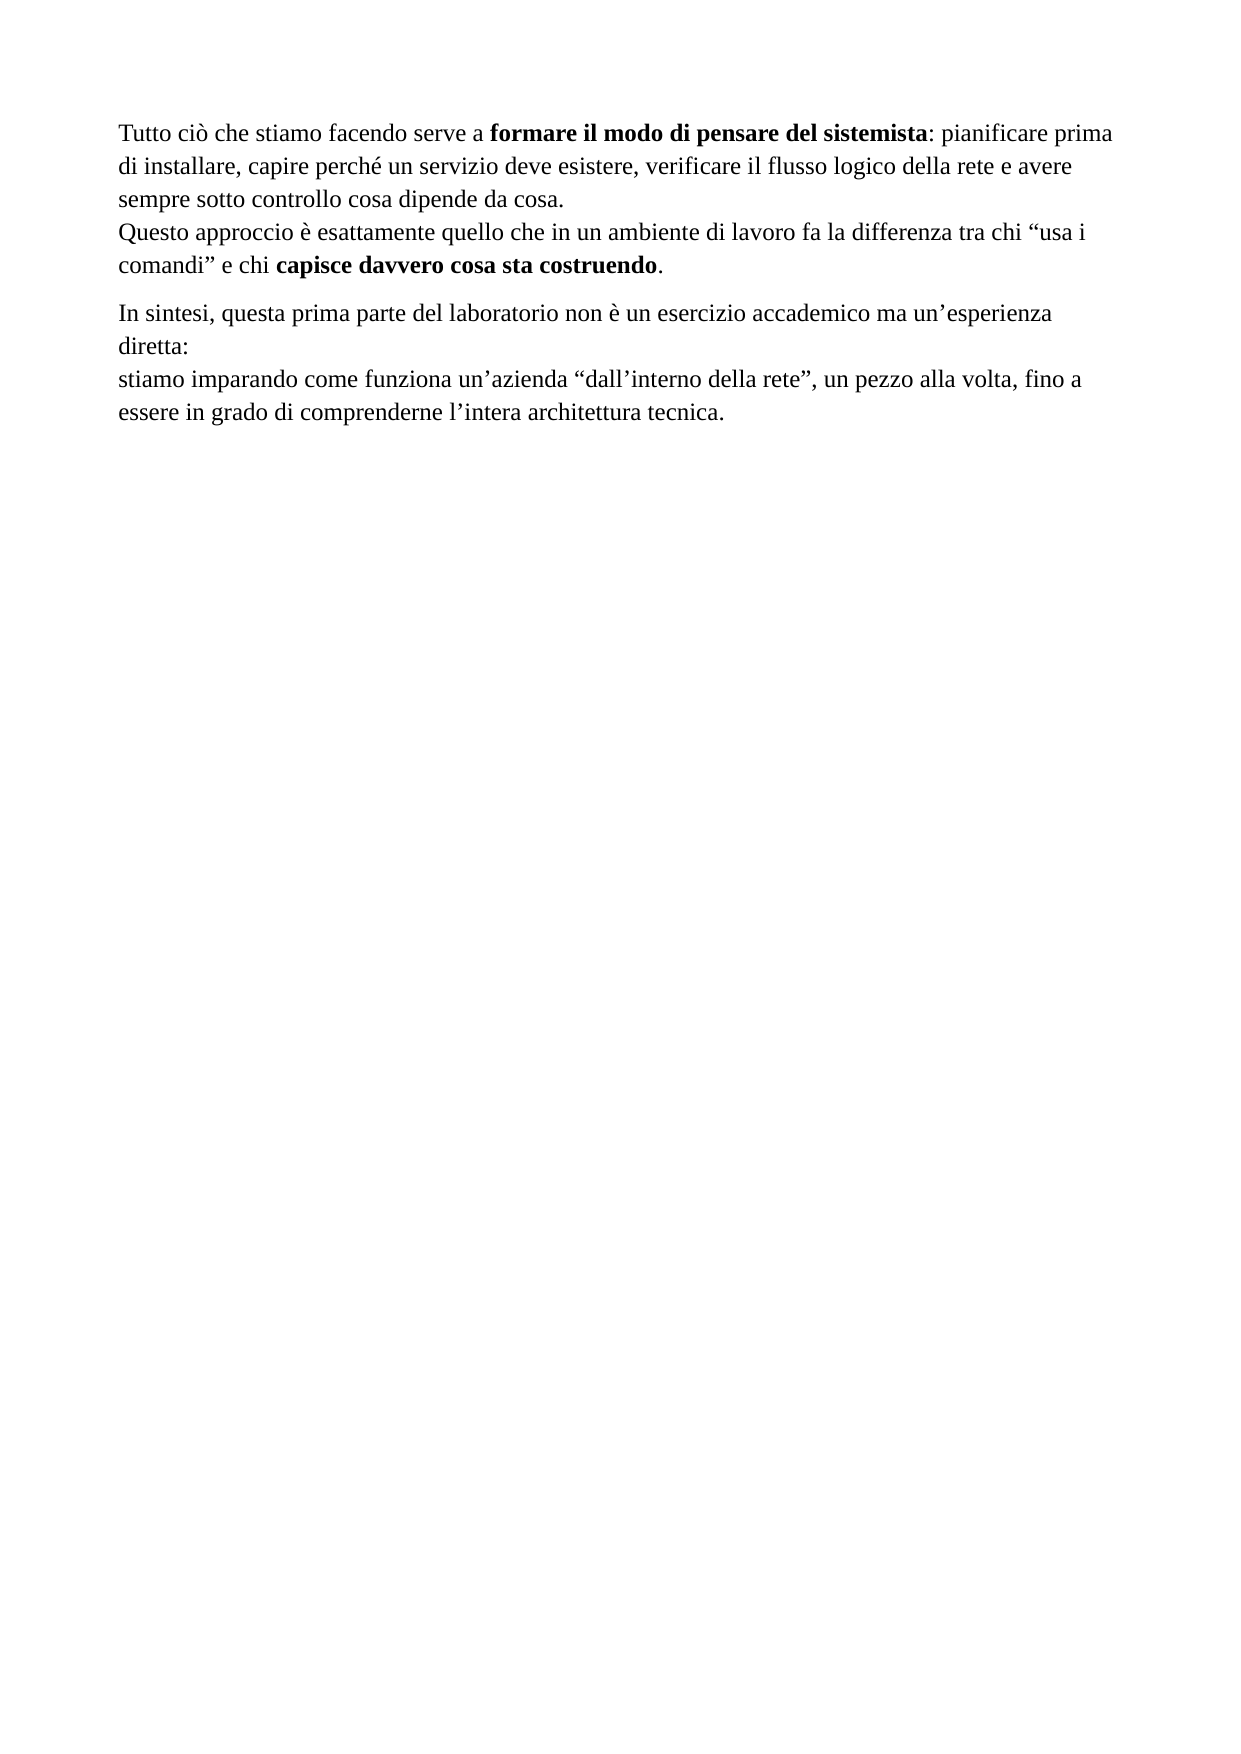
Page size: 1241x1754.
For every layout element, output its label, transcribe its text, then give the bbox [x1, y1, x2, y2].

text In sintesi, questa prima parte del laboratorio non è un esercizio accademico ma un’esperienza diretta: stiamo imparando come funziona un’azienda “dall’interno della rete”, un pezzo alla volta, fino a essere in grado di comprenderne l’intera architettura tecnica. [118, 298, 1122, 426]
text Tutto ciò che stiamo facendo serve a formare il modo di pensare del sistemista: pianificare prima di installare, capire perché un servizio deve esistere, verificare il flusso logico della rete e avere sempre sotto controllo cosa dipende da cosa. Questo approccio è esattamente quello che in un ambiente di lavoro fa la differenza tra chi “usa i comandi” e chi capisce davvero cosa sta costruendo. [118, 118, 1122, 279]
